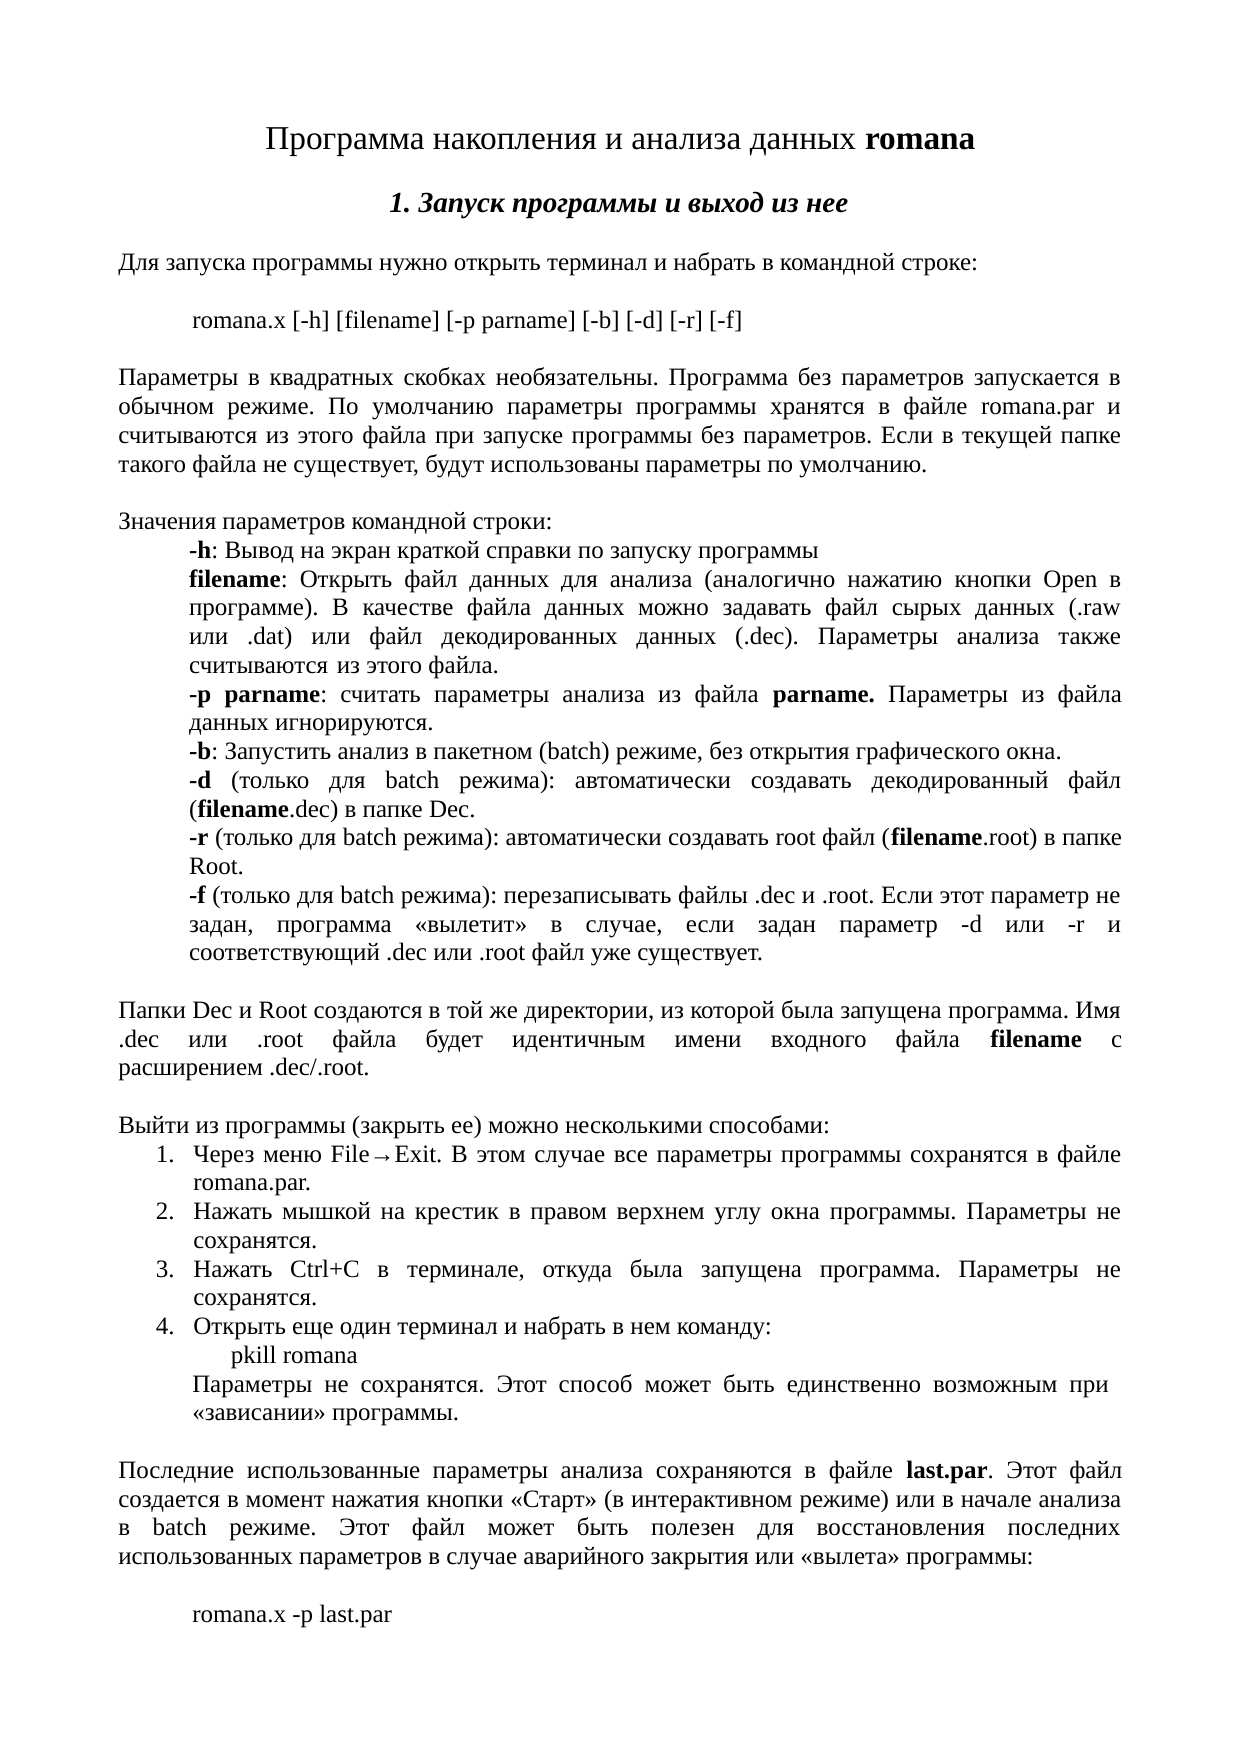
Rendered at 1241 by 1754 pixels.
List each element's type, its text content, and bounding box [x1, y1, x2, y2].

text Программа накопления и анализа данных romana [118, 118, 1122, 156]
text -r (только для batch режима): автоматически создавать root файл (filename.root) в папке Root. [189, 822, 1122, 880]
text Выйти из программы (закрыть ее) можно несколькими способами: [118, 1110, 1122, 1139]
text Последние использованные параметры анализа сохраняются в файле last.par. Этот файл создается в момент нажатия кнопки «Старт» (в интерактивном режиме) или в начале анализа в batch режиме. Этот файл может быть полезен для восстановления последних использованных параметров в случае аварийного закрытия или «вылета» программы: [118, 1455, 1122, 1570]
text -d (только для batch режима): автоматически создавать декодированный файл (filename.dec) в папке Dec. [189, 765, 1122, 822]
text -p parname: считать параметры анализа из файла parname. Параметры из файла данных игнорируются. [189, 679, 1122, 736]
text Значения параметров командной строки: [118, 506, 1122, 535]
text romana.x -p last.par [118, 1599, 1122, 1627]
text Параметры не сохранятся. Этот способ может быть единственно возможным при «зависании» программы. [118, 1369, 1122, 1426]
text romana.x [-h] [filename] [-p parname] [-b] [-d] [-r] [-f] [118, 305, 1122, 334]
list Нажать Ctrl+C в терминале, откуда была запущена программа. Параметры не сохранятся. [156, 1254, 1122, 1311]
text Папки Dec и Root создаются в той же директории, из которой была запущена программа. Имя .dec или .root файла будет идентичным имени входного файла filename с расширением .dec/.root. [118, 995, 1122, 1081]
text Для запуска программы нужно открыть терминал и набрать в командной строке: [118, 247, 1122, 276]
text Параметры в квадратных скобках необязательны. Программа без параметров запускается в обычном режиме. По умолчанию параметры программы хранятся в файле romana.par и считываются из этого файла при запуске программы без параметров. Если в текущей папке такого файла не существует, будут использованы параметры по умолчанию. [118, 362, 1122, 477]
text -h: Вывод на экран краткой справки по запуску программы [189, 535, 1122, 564]
list pkill romana [193, 1340, 1122, 1369]
text -b: Запустить анализ в пакетном (batch) режиме, без открытия графического окна. [189, 736, 1122, 765]
text 1. Запуск программы и выход из нее [118, 185, 1122, 219]
list Открыть еще один терминал и набрать в нем команду: [156, 1311, 1122, 1340]
text filename: Открыть файл данных для анализа (аналогично нажатию кнопки Open в программе). В качестве файла данных можно задавать файл сырых данных (.raw или .dat) или файл декодированных данных (.dec). Параметры анализа также считываются из этого файла. [189, 564, 1122, 679]
list Через меню File→Exit. В этом случае все параметры программы сохранятся в файле romana.par. [156, 1139, 1122, 1196]
text -f (только для batch режима): перезаписывать файлы .dec и .root. Если этот параметр не задан, программа «вылетит» в случае, если задан параметр -d или -r и соответствующий .dec или .root файл уже существует. [189, 880, 1122, 966]
list Нажать мышкой на крестик в правом верхнем углу окна программы. Параметры не сохранятся. [156, 1196, 1122, 1254]
